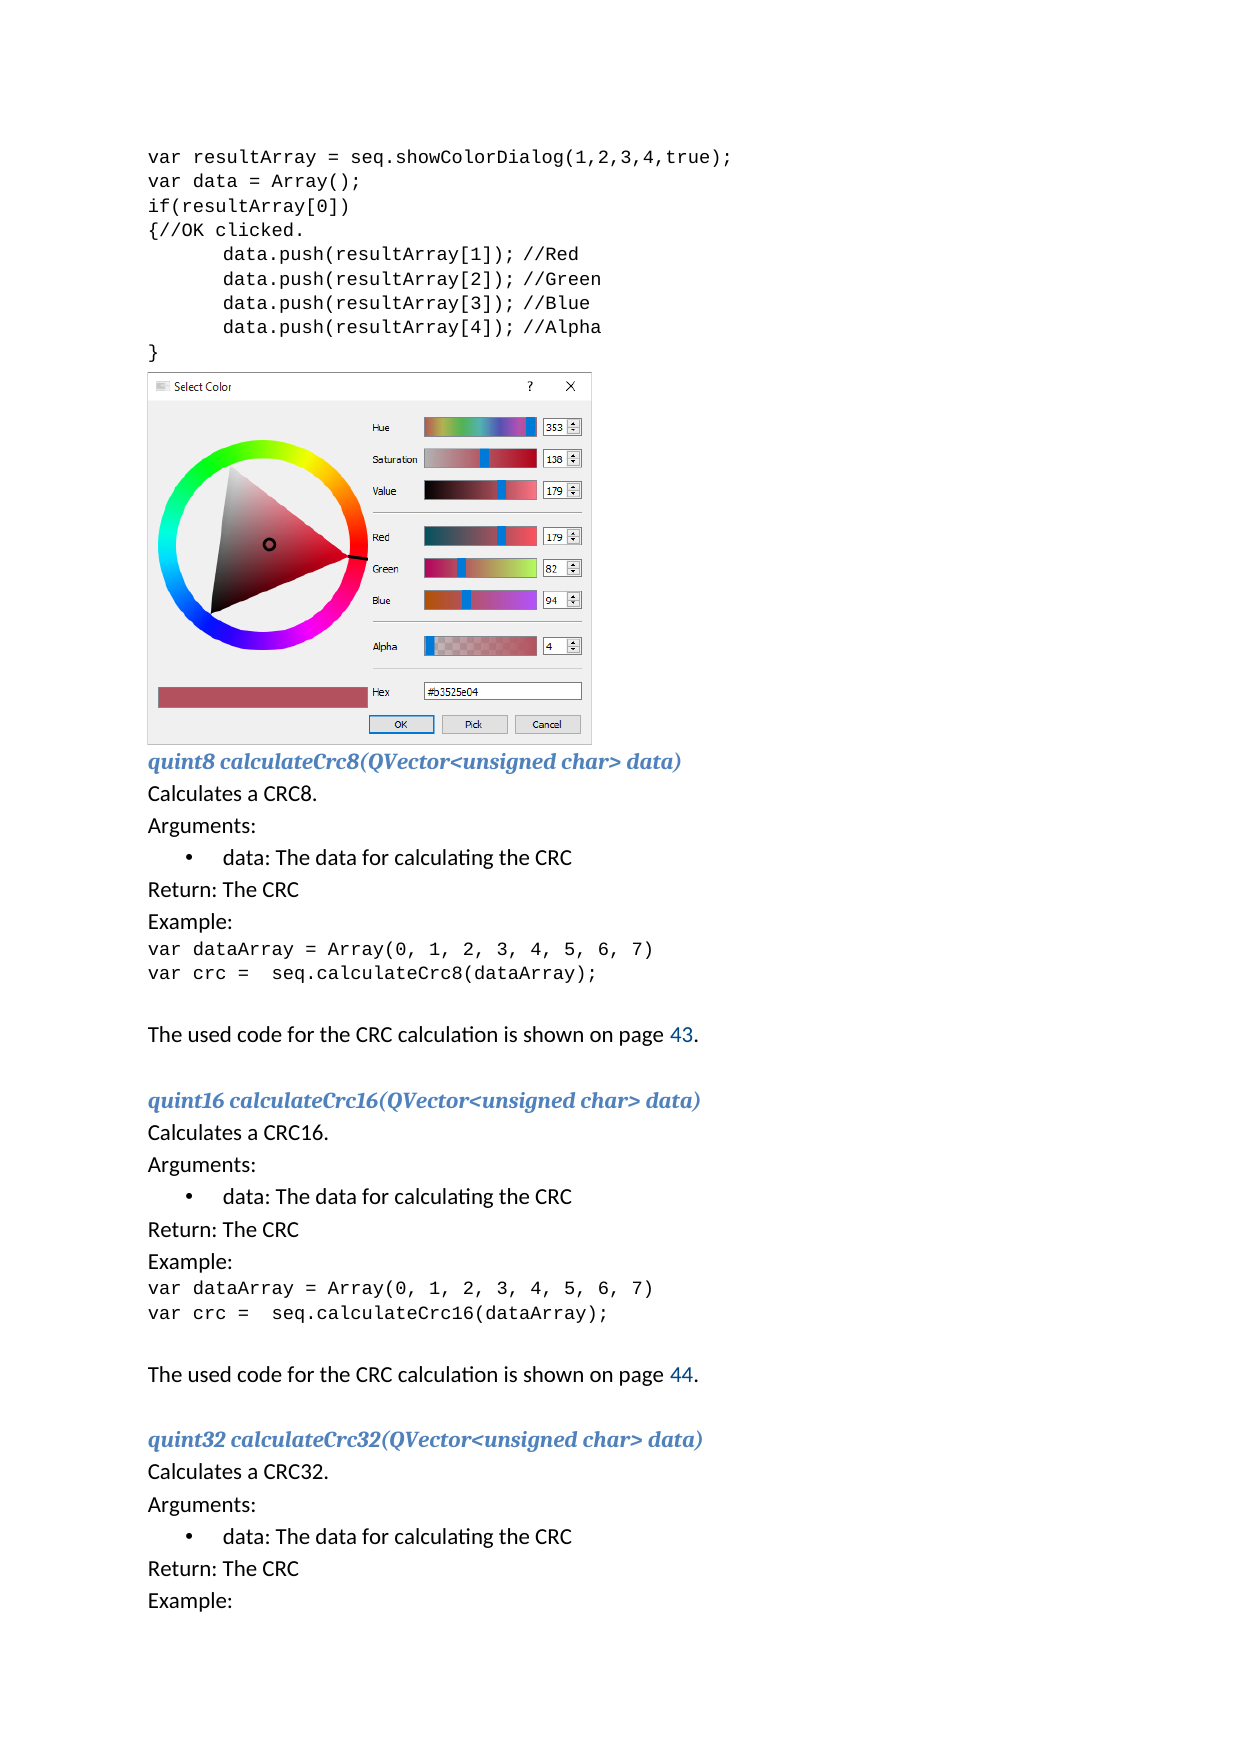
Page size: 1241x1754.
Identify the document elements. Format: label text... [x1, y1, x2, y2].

list data: The data for calculating the CRC [185, 1522, 1093, 1550]
list Calculates a CRC16. [148, 1118, 1093, 1146]
list Return: The CRC [148, 1215, 1093, 1243]
subtitle quint32 calculateCrc32(QVector<unsigned char> data) [148, 1427, 1093, 1454]
list data: The data for calculating the CRC [185, 843, 1093, 871]
subtitle quint16 calculateCrc16(QVector<unsigned char> data) [148, 1088, 1093, 1114]
text The used code for the CRC calculation is shown on page 44. [148, 1021, 1093, 1049]
text } [148, 343, 1093, 364]
text var resultArray = seq.showColorDialog(1,2,3,4,true); [148, 148, 1093, 169]
list Example: [148, 1586, 1093, 1614]
picture [147, 372, 592, 745]
list Return: The CRC [148, 875, 1093, 903]
list Calculates a CRC32. [148, 1457, 1093, 1486]
list Arguments: [148, 1490, 1093, 1518]
list Arguments: [148, 1150, 1093, 1178]
list Arguments: [148, 811, 1093, 839]
list Example: [148, 907, 1093, 936]
text var crc = seq.calculateCrc16(dataArray); [148, 1303, 1093, 1325]
list Example: [148, 1247, 1093, 1275]
text The used code for the CRC calculation is shown on page 45. [148, 1360, 1093, 1388]
text data.push(resultArray[3]); //Blue [148, 294, 1093, 315]
text var data = Array(); [148, 172, 1093, 193]
text if(resultArray[0]) [148, 196, 1093, 218]
list Calculates a CRC8. [148, 779, 1093, 807]
text data.push(resultArray[2]); //Green [148, 269, 1093, 291]
list Return: The CRC [148, 1554, 1093, 1582]
text var dataArray = Array(0, 1, 2, 3, 4, 5, 6, 7) [148, 940, 1093, 961]
text var dataArray = Array(0, 1, 2, 3, 4, 5, 6, 7) [148, 1279, 1093, 1300]
subtitle quint8 calculateCrc8(QVector<unsigned char> data) [148, 745, 1093, 775]
list data: The data for calculating the CRC [185, 1182, 1093, 1211]
text var crc = seq.calculateCrc8(dataArray); [148, 964, 1093, 985]
text data.push(resultArray[1]); //Red [148, 245, 1093, 266]
text data.push(resultArray[4]); //Alpha [148, 318, 1093, 339]
text {//OK clicked. [148, 221, 1093, 242]
